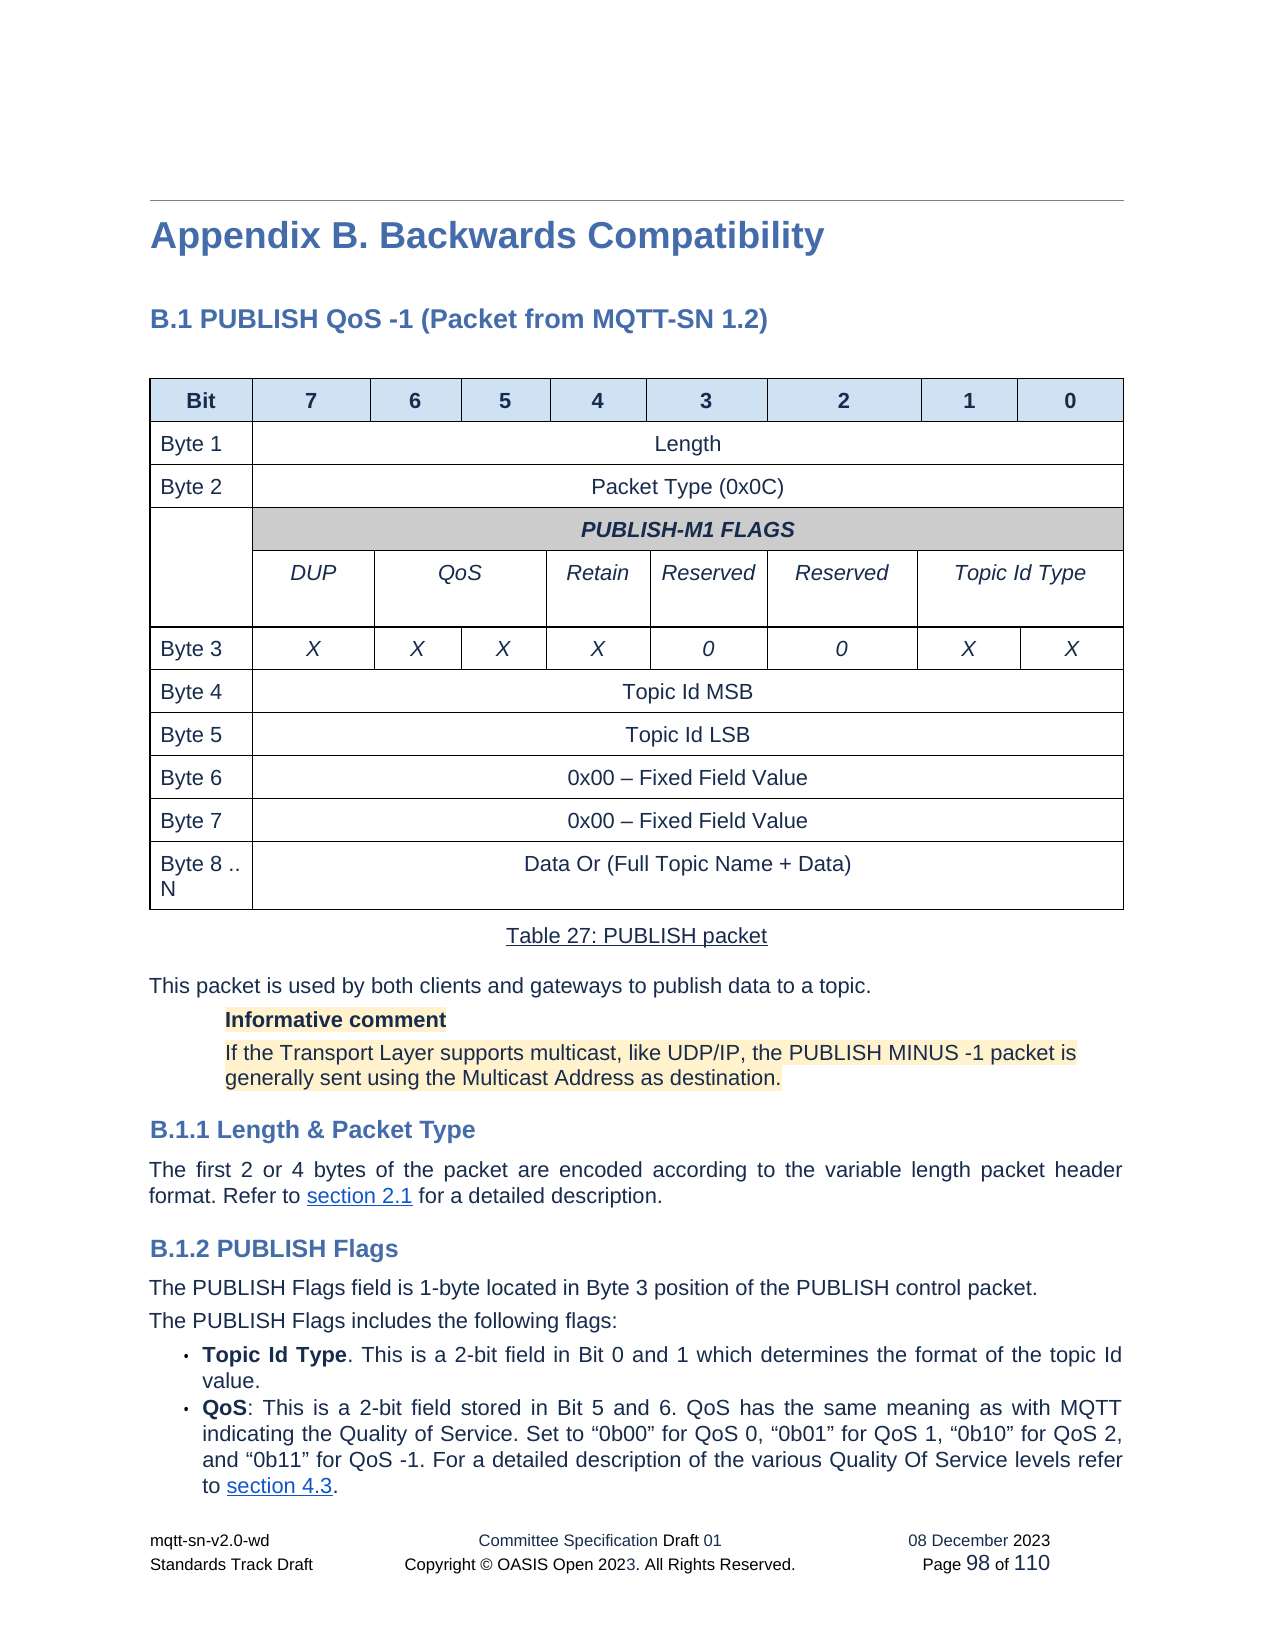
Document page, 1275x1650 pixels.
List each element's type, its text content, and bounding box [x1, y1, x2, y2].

subtitle B.1.1 Length & Packet Type [150, 1116, 1124, 1144]
table_cell X [918, 628, 1020, 669]
text The PUBLISH Flags field is 1-byte located in Byte 3 position of the PUBLISH control packet. [148, 1275, 1124, 1300]
text Informative comment [225, 1007, 1124, 1032]
table_cell Byte 6 [151, 756, 252, 798]
table_cell 0 [651, 628, 767, 669]
table_cell Data Or (Full Topic Name + Data) [253, 842, 1123, 909]
subtitle Appendix B. Backwards Compatibility [150, 201, 1124, 257]
table_cell DUP [253, 551, 374, 626]
table_cell 0x00 – Fixed Field Value [253, 756, 1123, 798]
table_cell Topic Id Type [918, 551, 1123, 626]
subtitle B.1.2 PUBLISH Flags [150, 1234, 1124, 1262]
subtitle B.1 PUBLISH QoS -1 (Packet from MQTT-SN 1.2) [150, 303, 1124, 334]
table_header 2 [768, 379, 921, 421]
table_cell Byte 3 [151, 628, 252, 669]
table_cell Length [253, 422, 1123, 464]
table_cell X [1021, 628, 1123, 669]
table_cell Topic Id LSB [253, 713, 1123, 755]
table_cell Byte 5 [151, 713, 252, 755]
table_header 6 [371, 379, 461, 421]
table_cell Byte 7 [151, 799, 252, 841]
table_cell Byte 2 [151, 465, 252, 507]
table_cell Topic Id MSB [253, 670, 1123, 712]
table_header 0 [1018, 379, 1123, 421]
text The first 2 or 4 bytes of the packet are encoded according to the variable length packet header format. Refer to section 2.1 for a detailed description. [148, 1157, 1124, 1208]
table_cell X [253, 628, 374, 669]
table_header 5 [462, 379, 550, 421]
table_cell Packet Type (0x0C) [253, 465, 1123, 507]
table_cell X [462, 628, 546, 669]
list Topic Id Type. This is a 2-bit field in Bit 0 and 1 which determines the format of the topic Id value. [181, 1342, 1124, 1394]
table_cell Retain [547, 551, 650, 626]
text This packet is used by both clients and gateways to publish data to a topic. [148, 973, 1124, 998]
list QoS: This is a 2-bit field stored in Bit 5 and 6. QoS has the same meaning as with MQTT indicating the Quality of Service. Set to “0b00” for QoS 0, “0b01” for QoS 1, “0b10” for QoS 2, and “0b11” for QoS -1. For a detailed description of the various Quality Of Service levels refer to section 4.3. [181, 1394, 1124, 1498]
table_cell X [375, 628, 461, 669]
text If the Transport Layer supports multicast, like UDP/IP, the PUBLISH MINUS -1 packet is generally sent using the Multicast Address as destination. [225, 1040, 1124, 1091]
table_cell 0 [768, 628, 917, 669]
table_header 7 [253, 379, 370, 421]
table_header 1 [922, 379, 1017, 421]
table_cell QoS [375, 551, 546, 626]
text Table 27: PUBLISH packet [148, 923, 1124, 948]
table_header 4 [551, 379, 646, 421]
table_header 3 [647, 379, 767, 421]
table_cell 0x00 – Fixed Field Value [253, 799, 1123, 841]
table_cell Byte 4 [151, 670, 252, 712]
text The PUBLISH Flags includes the following flags: [148, 1308, 1124, 1334]
table_cell Byte 1 [151, 422, 252, 464]
table_cell [151, 508, 252, 626]
table_cell Reserved [651, 551, 767, 626]
table_cell Reserved [768, 551, 917, 626]
table_cell Byte 8 .. N [151, 842, 252, 909]
table_header Bit [151, 379, 252, 421]
table_cell PUBLISH-M1 FLAGS [253, 508, 1123, 550]
table_cell X [547, 628, 650, 669]
